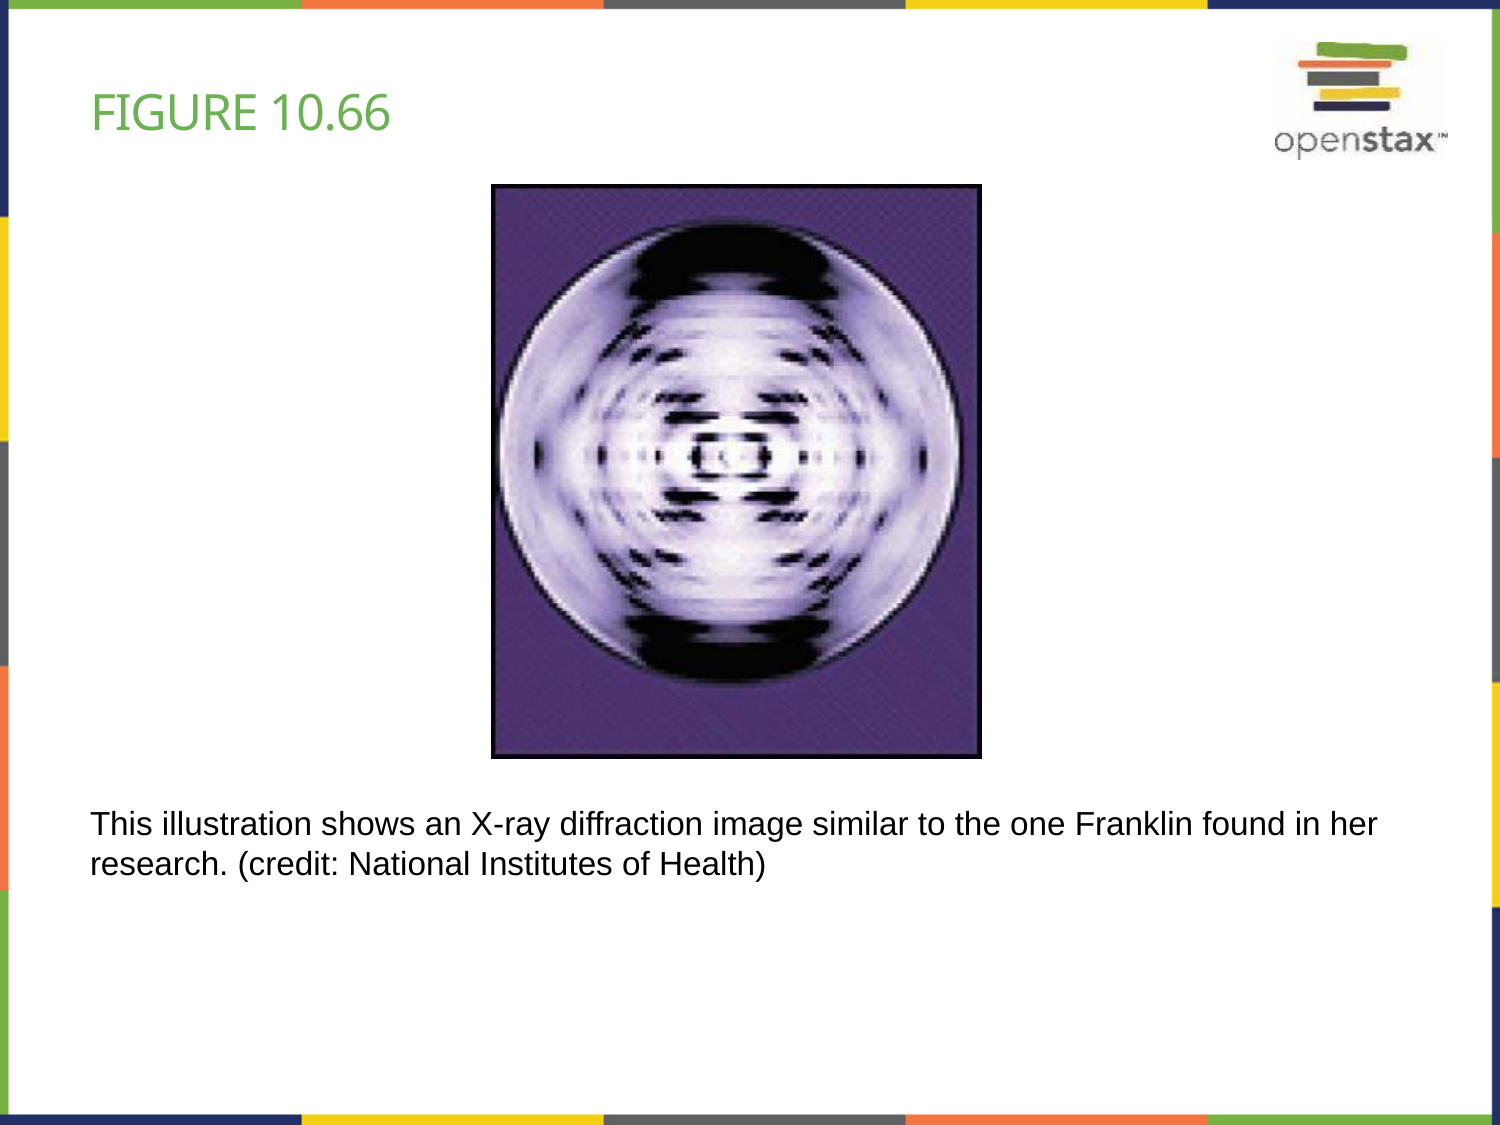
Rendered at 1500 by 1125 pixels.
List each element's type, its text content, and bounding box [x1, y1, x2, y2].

picture [0, 0, 1500, 1125]
list This illustration shows an X-ray diffraction image similar to the one Franklin found in her research. (credit: National Institutes of Health) [75, 794, 1398, 986]
title Figure 10.66 [75, 39, 1398, 148]
